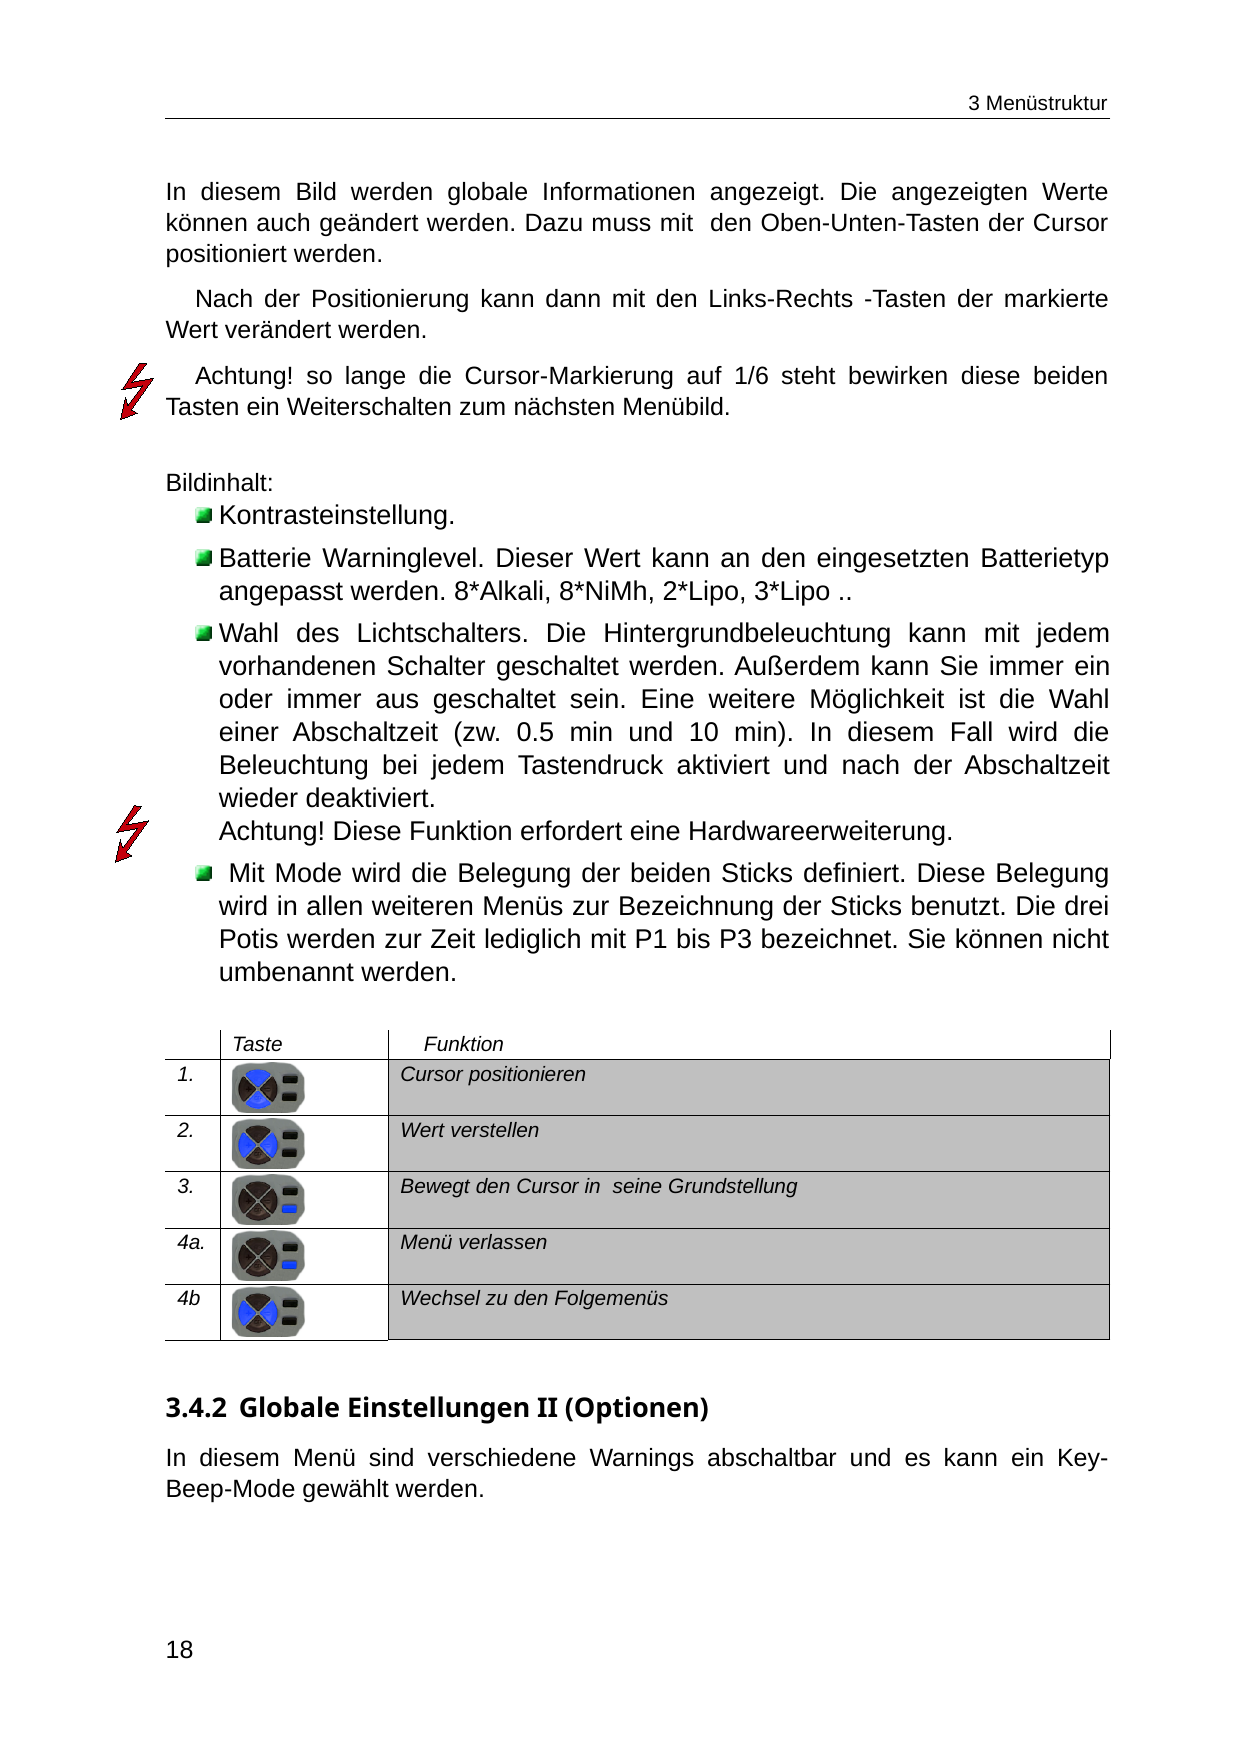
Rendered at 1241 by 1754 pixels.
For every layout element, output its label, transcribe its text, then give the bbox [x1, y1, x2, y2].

table_cell Cursor positionieren [389, 1060, 1109, 1115]
table_header Taste [221, 1030, 388, 1059]
text Achtung! so lange die Cursor-Markierung auf 1/6 steht bewirken diese beiden Tasten ein Weiterschalten zum nächsten Menübild. [165, 362, 1110, 421]
picture [231, 1062, 306, 1113]
subtitle Globale Einstellungen II (Optionen) [165, 1388, 1110, 1426]
text Nach der Positionierung kann dann mit den Links-Rechts -Tasten der markierte Wert verändert werden. [165, 285, 1110, 344]
table_cell Wechsel zu den Folgemenüs [389, 1285, 1109, 1339]
picture [231, 1230, 306, 1281]
table_cell [221, 1285, 388, 1340]
picture [195, 625, 212, 641]
list Mit Mode wird die Belegung der beiden Sticks definiert. Diese Belegung wird in allen weiteren Menüs zur Bezeichnung der Sticks benutzt. Die drei Potis werden zur Zeit lediglich mit P1 bis P3 bezeichnet. Sie können nicht umbenannt werden. [165, 858, 1110, 987]
table_cell Menü verlassen [389, 1229, 1109, 1284]
table_cell Wert verstellen [389, 1116, 1109, 1171]
table_header Funktion [389, 1030, 1110, 1059]
table_cell [221, 1229, 388, 1284]
picture [195, 865, 212, 881]
table_header [165, 1030, 220, 1059]
list Kontrasteinstellung. [165, 500, 1110, 530]
table_cell 2. [165, 1116, 220, 1171]
picture [195, 507, 212, 523]
text In diesem Menü sind verschiedene Warnings abschaltbar und es kann ein Key-Beep-Mode gewählt werden. [165, 1444, 1110, 1503]
table_cell 3. [165, 1172, 220, 1228]
table_cell 1. [165, 1060, 220, 1115]
list Batterie Warninglevel. Dieser Wert kann an den eingesetzten Batterietyp angepasst werden. 8*Alkali, 8*NiMh, 2*Lipo, 3*Lipo .. [165, 542, 1110, 605]
picture [195, 549, 212, 566]
table_cell Bewegt den Cursor in seine Grundstellung [389, 1172, 1109, 1228]
picture [231, 1174, 306, 1225]
text Bildinhalt: [165, 469, 1110, 497]
table_cell 4a. [165, 1229, 220, 1284]
text In diesem Bild werden globale Informationen angezeigt. Die angezeigten Werte können auch geändert werden. Dazu muss mit den Oben-Unten-Tasten der Cursor positioniert werden. [165, 178, 1110, 268]
table_cell [221, 1116, 388, 1171]
list Wahl des Lichtschalters. Die Hintergrundbeleuchtung kann mit jedem vorhandenen Schalter geschaltet werden. Außerdem kann Sie immer ein oder immer aus geschaltet sein. Eine weitere Möglichkeit ist die Wahl einer Abschaltzeit (zw. 0.5 min und 10 min). In diesem Fall wird die Beleuchtung bei jedem Tastendruck aktiviert und nach der Abschaltzeit wieder deaktiviert. Achtung! Diese Funktion erfordert eine Hardwareerweiterung. [165, 618, 1110, 845]
table_cell 4b [165, 1285, 220, 1340]
table_cell [221, 1060, 388, 1115]
table_cell [221, 1172, 388, 1228]
picture [231, 1118, 306, 1169]
picture [231, 1286, 306, 1337]
